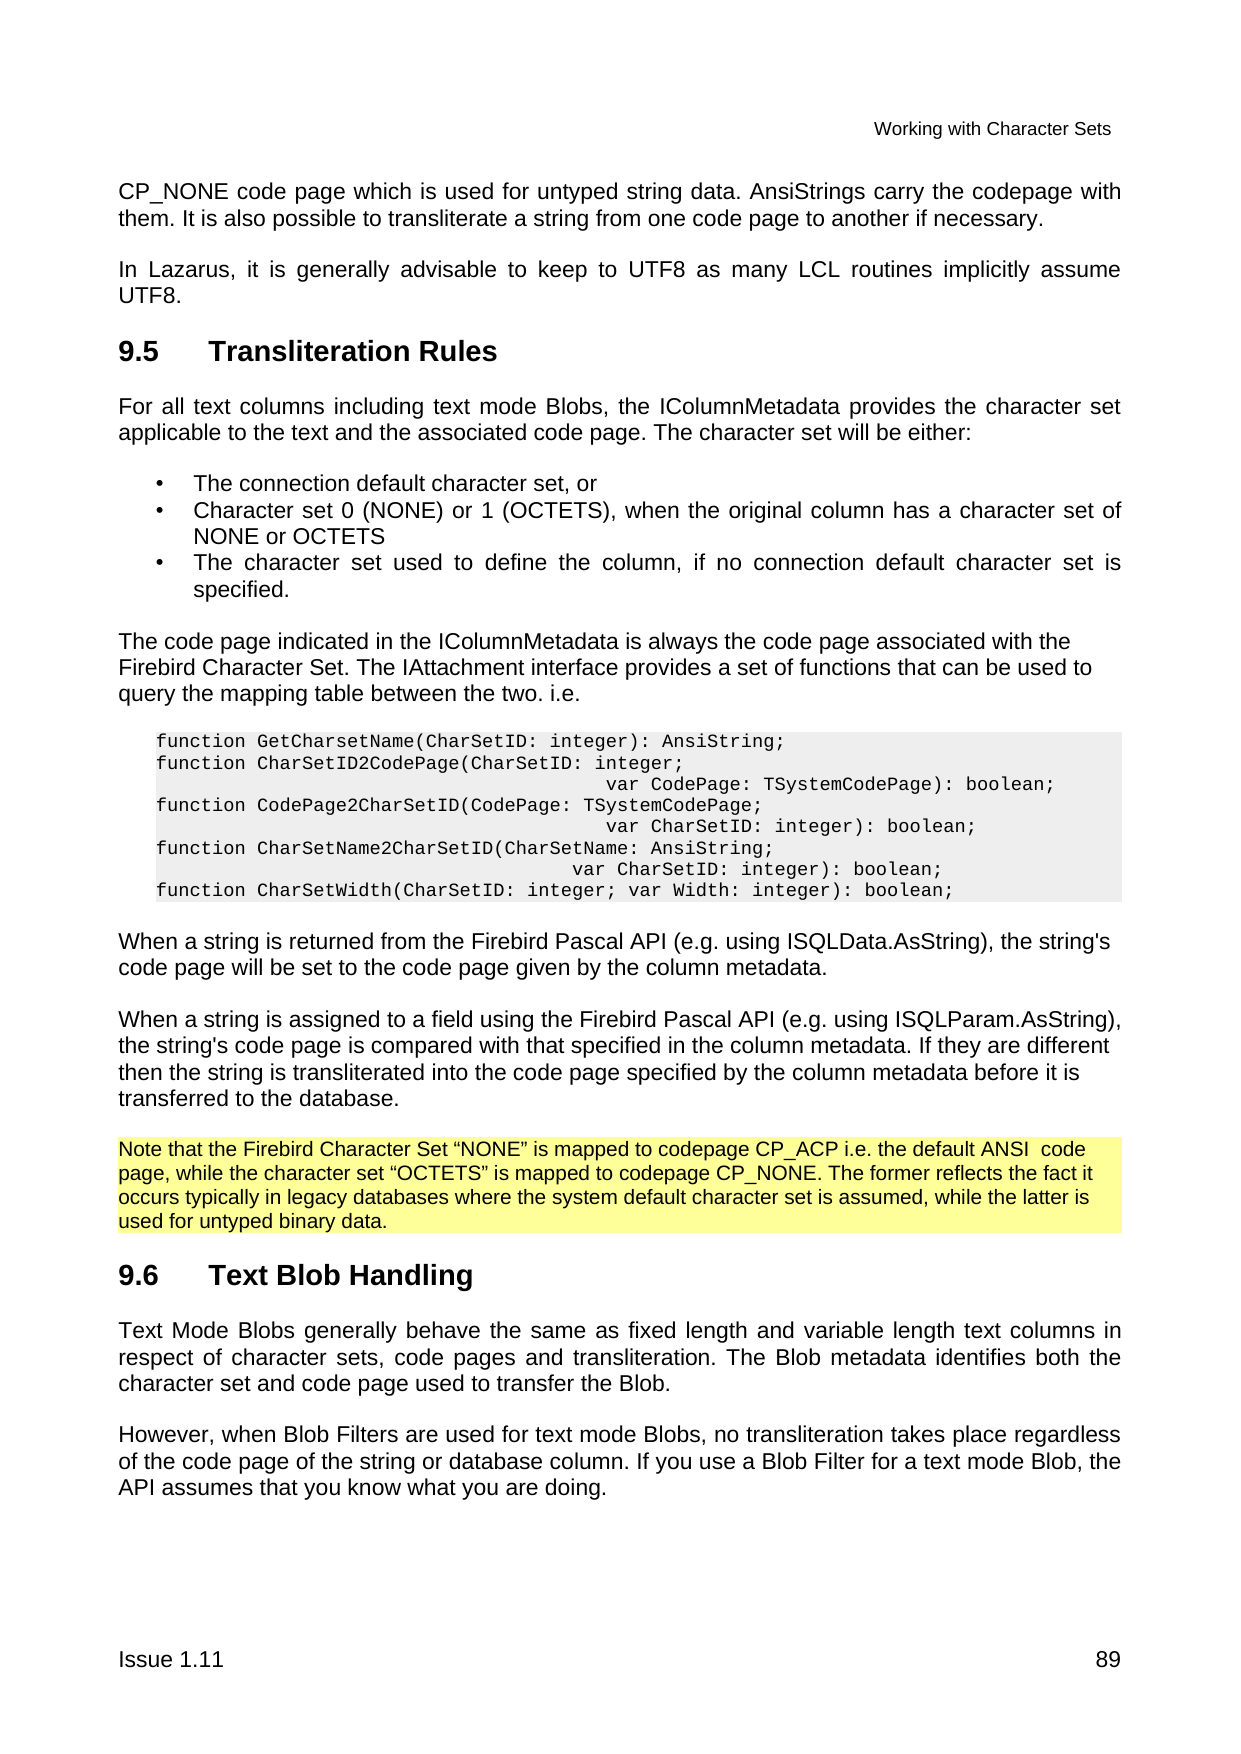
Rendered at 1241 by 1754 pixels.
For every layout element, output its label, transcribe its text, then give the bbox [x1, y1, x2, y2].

text var CharSetID: integer): boolean; [156, 860, 1122, 881]
text function CodePage2CharSetID(CodePage: TSystemCodePage; [156, 796, 1122, 817]
text var CodePage: TSystemCodePage): boolean; [156, 775, 1122, 796]
text When a string is assigned to a field using the Firebird Pascal API (e.g. using ISQLParam.AsString), the string's code page is compared with that specified in the column metadata. If they are different then the string is transliterated into the code page specified by the column metadata before it is transferred to the database. [118, 1006, 1122, 1111]
text However, when Blob Filters are used for text mode Blobs, no transliteration takes place regardless of the code page of the string or database column. If you use a Blob Filter for a text mode Blob, the API assumes that you know what you are doing. [118, 1421, 1122, 1500]
text function CharSetID2CodePage(CharSetID: integer; [156, 753, 1122, 775]
text CP_NONE code page which is used for untyped string data. AnsiStrings carry the codepage with them. It is also possible to transliterate a string from one code page to another if necessary. [118, 178, 1122, 231]
text Note that the Firebird Character Set “NONE” is mapped to codepage CP_ACP i.e. the default ANSI code page, while the character set “OCTETS” is mapped to codepage CP_NONE. The former reflects the fact it occurs typically in legacy databases where the system default character set is assumed, while the latter is used for untyped binary data. [118, 1137, 1122, 1233]
text Text Mode Blobs generally behave the same as fixed length and variable length text columns in respect of character sets, code pages and transliteration. The Blob metadata identifies both the character set and code page used to transfer the Blob. [118, 1317, 1122, 1396]
text function CharSetName2CharSetID(CharSetName: AnsiString; [156, 838, 1122, 860]
subtitle Transliteration Rules [118, 333, 1122, 367]
text var CharSetID: integer): boolean; [156, 817, 1122, 838]
subtitle Text Blob Handling [118, 1258, 1122, 1292]
text function CharSetWidth(CharSetID: integer; var Width: integer): boolean; [156, 881, 1122, 902]
list The connection default character set, or [156, 470, 1122, 497]
list Character set 0 (NONE) or 1 (OCTETS), when the original column has a character set of NONE or OCTETS [156, 497, 1122, 549]
text In Lazarus, it is generally advisable to keep to UTF8 as many LCL routines implicitly assume UTF8. [118, 256, 1122, 308]
text function GetCharsetName(CharSetID: integer): AnsiString; [156, 732, 1122, 753]
text When a string is returned from the Firebird Pascal API (e.g. using ISQLData.AsString), the string's code page will be set to the code page given by the column metadata. [118, 928, 1122, 980]
text For all text columns including text mode Blobs, the IColumnMetadata provides the character set applicable to the text and the associated code page. The character set will be either: [118, 393, 1122, 445]
list The character set used to define the column, if no connection default character set is specified. [156, 549, 1122, 602]
text The code page indicated in the IColumnMetadata is always the code page associated with the Firebird Character Set. The IAttachment interface provides a set of functions that can be used to query the mapping table between the two. i.e. [118, 628, 1122, 707]
